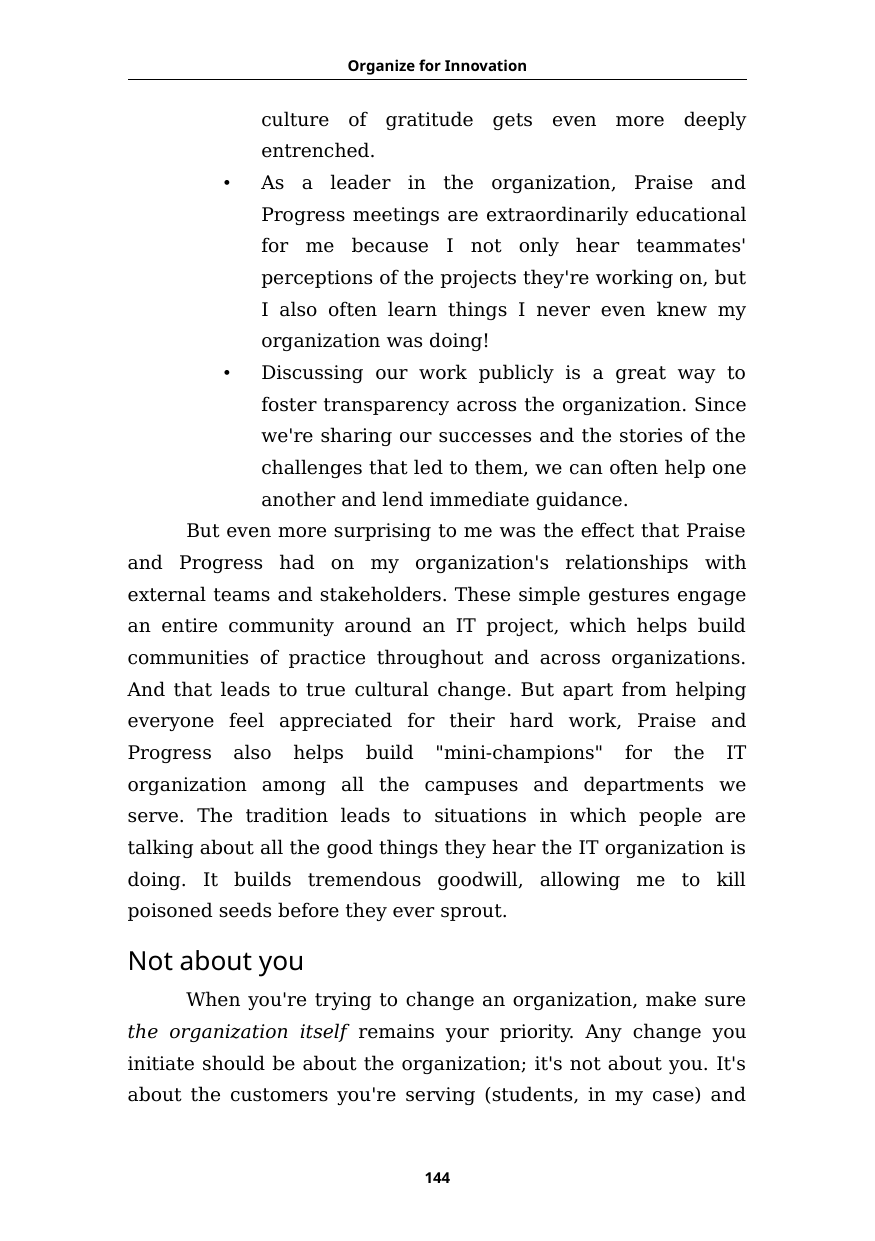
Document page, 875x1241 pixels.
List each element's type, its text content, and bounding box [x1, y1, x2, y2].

list culture of gratitude gets even more deeply entrenched. [223, 109, 747, 162]
list Discussing our work publicly is a great way to foster transparency across the organization. Since we're sharing our successes and the stories of the challenges that led to them, we can often help one another and lend immediate guidance. [223, 362, 747, 511]
text But even more surprising to me was the effect that Praise and Progress had on my organization's relationships with external teams and stakeholders. These simple gestures engage an entire community around an IT project, which helps build communities of practice throughout and across organizations. And that leads to true cultural change. But apart from helping everyone feel appreciated for their hard work, Praise and Progress also helps build "mini-champions" for the IT organization among all the campuses and departments we serve. The tradition leads to situations in which people are talking about all the good things they hear the IT organization is doing. It builds tremendous goodwill, allowing me to kill poisoned seeds before they ever sprout. [127, 520, 747, 922]
text When you're trying to change an organization, make sure the organization itself remains your priority. Any change you initiate should be about the organization; it's not about you. It's about the customers you're serving (students, in my case) and [127, 989, 747, 1106]
list As a leader in the organization, Praise and Progress meetings are extraordinarily educational for me because I not only hear teammates' perceptions of the projects they're working on, but I also often learn things I never even knew my organization was doing! [223, 172, 747, 352]
subtitle Not about you [127, 947, 747, 977]
